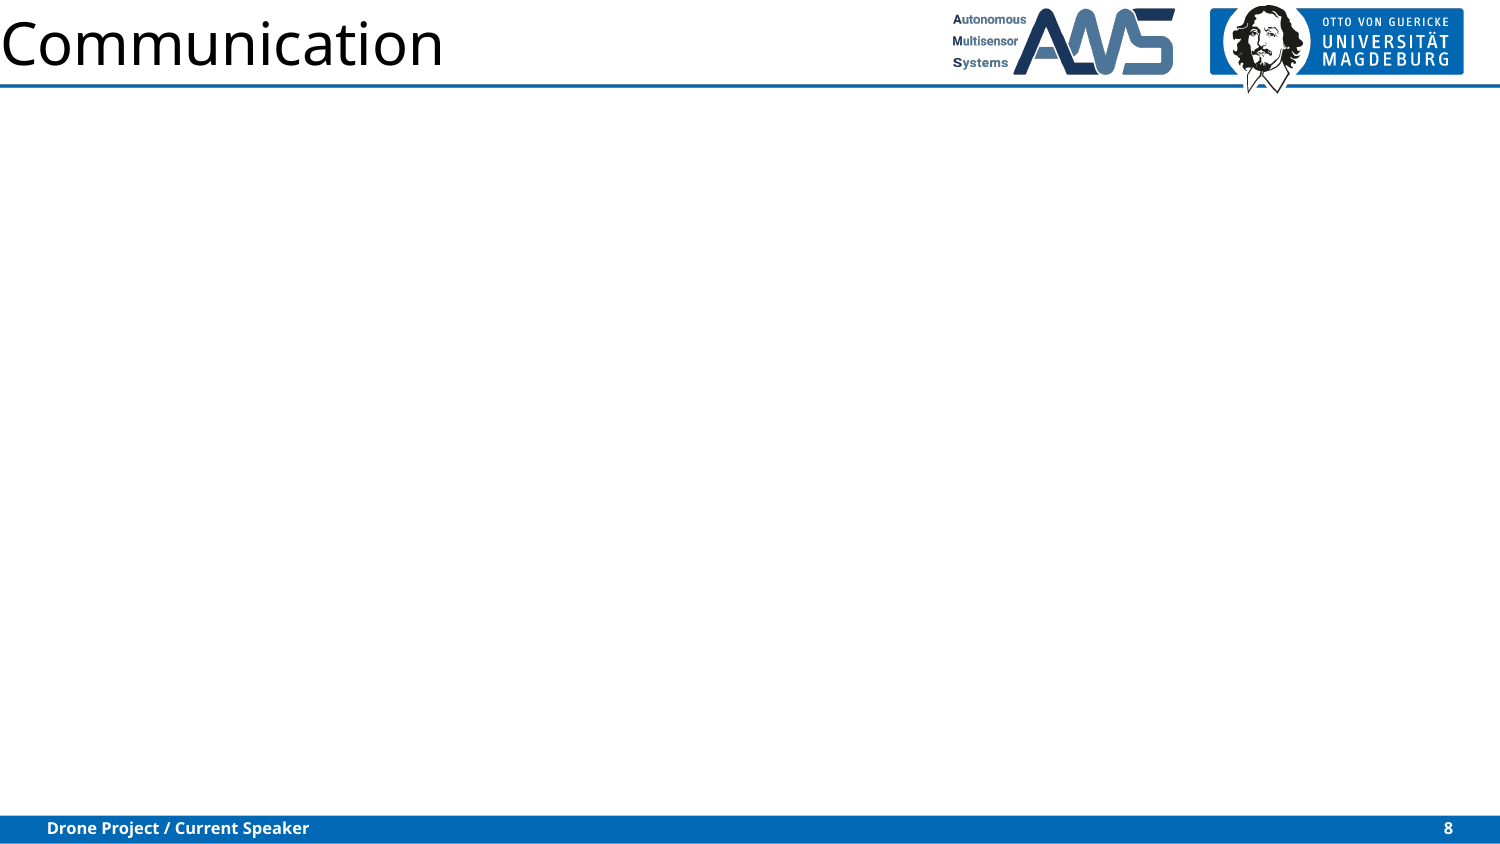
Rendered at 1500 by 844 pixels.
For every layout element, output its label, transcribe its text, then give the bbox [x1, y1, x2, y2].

title Communication [0, 0, 943, 86]
picture [0, 0, 1500, 103]
